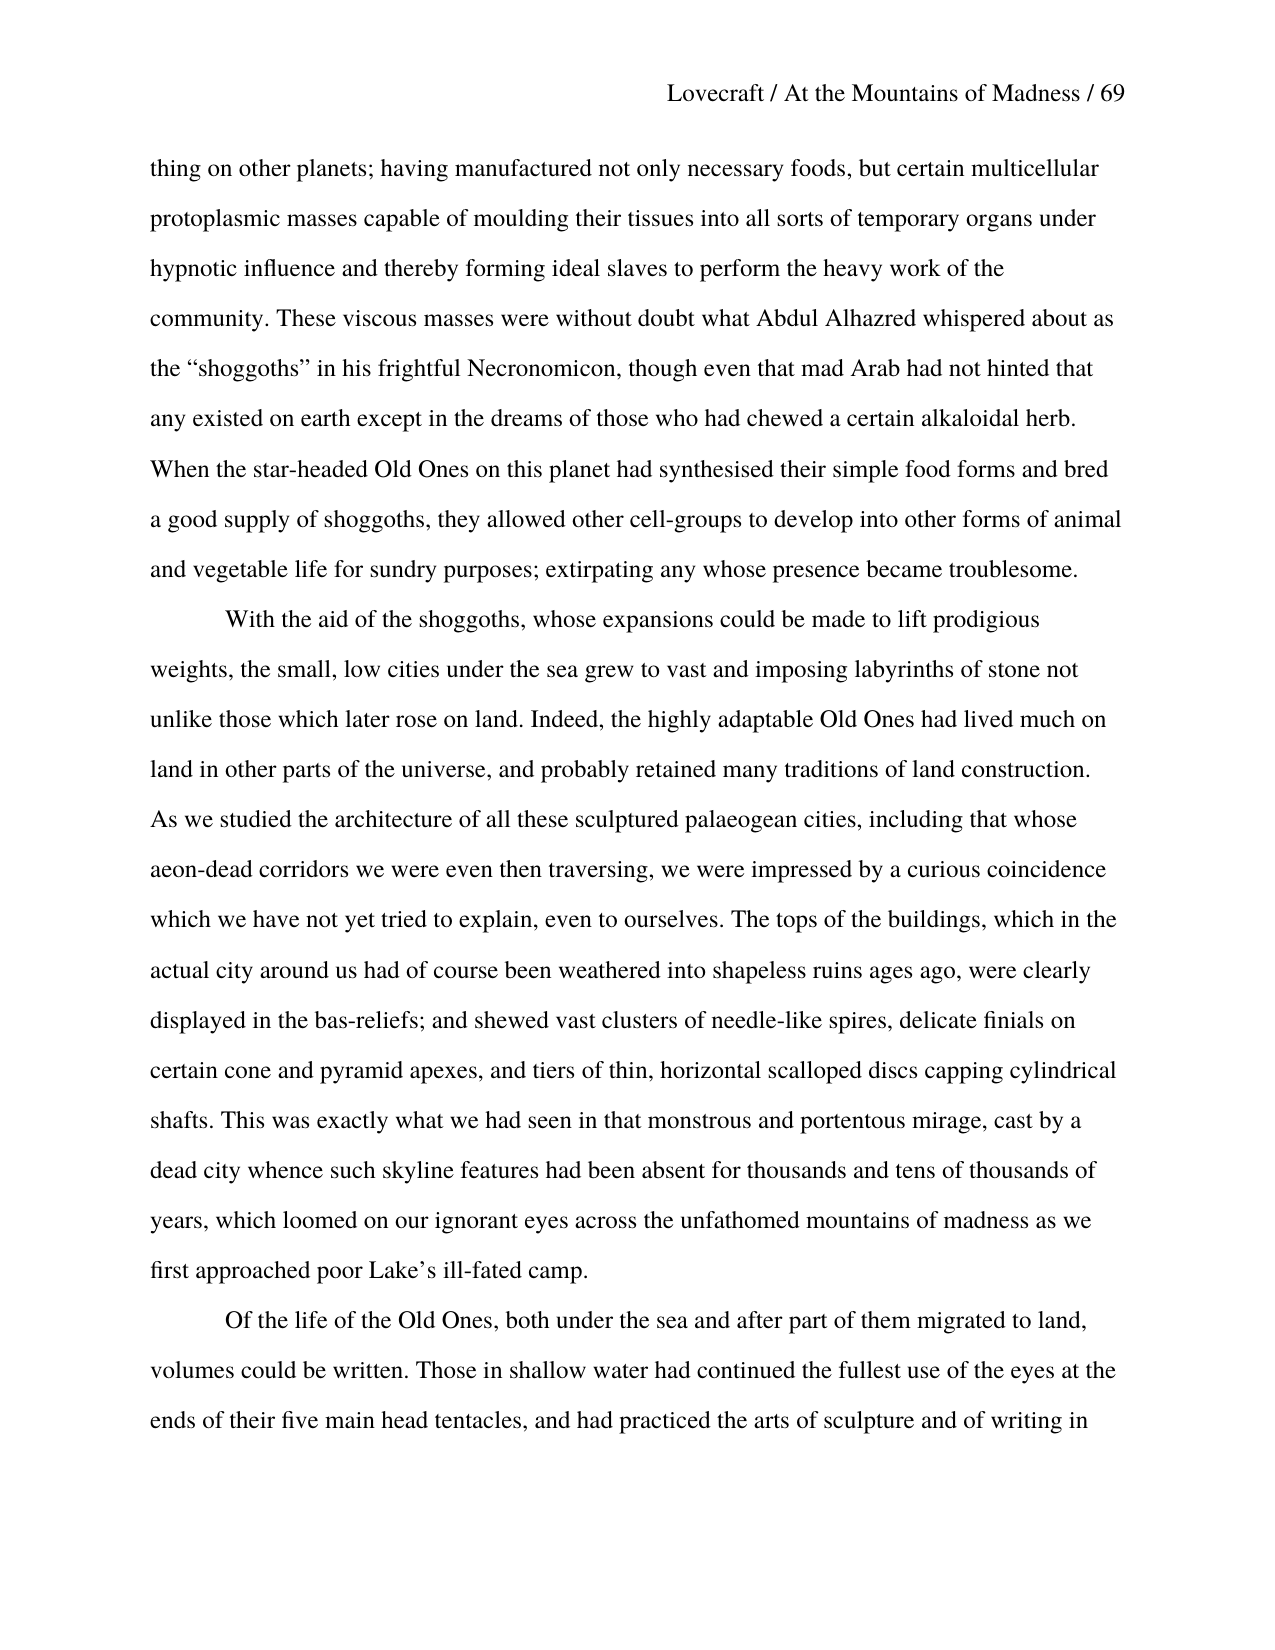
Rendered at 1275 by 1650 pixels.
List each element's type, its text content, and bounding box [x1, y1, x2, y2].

text Of the life of the Old Ones, both under the sea and after part of them migrated to land, volumes could be written. Those in shallow water had continued the fullest use of the eyes at the ends of their five main head tentacles, and had practiced the arts of sculpture and of writing in [150, 1302, 1125, 1436]
text With the aid of the shoggoths, whose expansions could be made to lift prodigious weights, the small, low cities under the sea grew to vast and imposing labyrinths of stone not unlike those which later rose on land. Indeed, the highly adaptable Old Ones had lived much on land in other parts of the universe, and probably retained many traditions of land construction. As we studied the architecture of all these sculptured palaeogean cities, including that whose aeon-dead corridors we were even then traversing, we were impressed by a curious coincidence which we have not yet tried to explain, even to ourselves. The tops of the buildings, which in the actual city around us had of course been weathered into shapeless ruins ages ago, were clearly displayed in the bas-reliefs; and shewed vast clusters of needle-like spires, delicate finials on certain cone and pyramid apexes, and tiers of thin, horizontal scalloped discs capping cylindrical shafts. This was exactly what we had seen in that monstrous and portentous mirage, cast by a dead city whence such skyline features had been absent for thousands and tens of thousands of years, which loomed on our ignorant eyes across the unfathomed mountains of madness as we first approached poor Lake’s ill-fated camp. [150, 601, 1125, 1286]
text thing on other planets; having manufactured not only necessary foods, but certain multicellular protoplasmic masses capable of moulding their tissues into all sorts of temporary organs under hypnotic influence and thereby forming ideal slaves to perform the heavy work of the community. These viscous masses were without doubt what Abdul Alhazred whispered about as the “shoggoths” in his frightful Necronomicon, though even that mad Arab had not hinted that any existed on earth except in the dreams of those who had chewed a certain alkaloidal herb. When the star-headed Old Ones on this planet had synthesised their simple food forms and bred a good supply of shoggoths, they allowed other cell-groups to develop into other forms of animal and vegetable life for sundry purposes; extirpating any whose presence became troublesome. [150, 150, 1125, 584]
